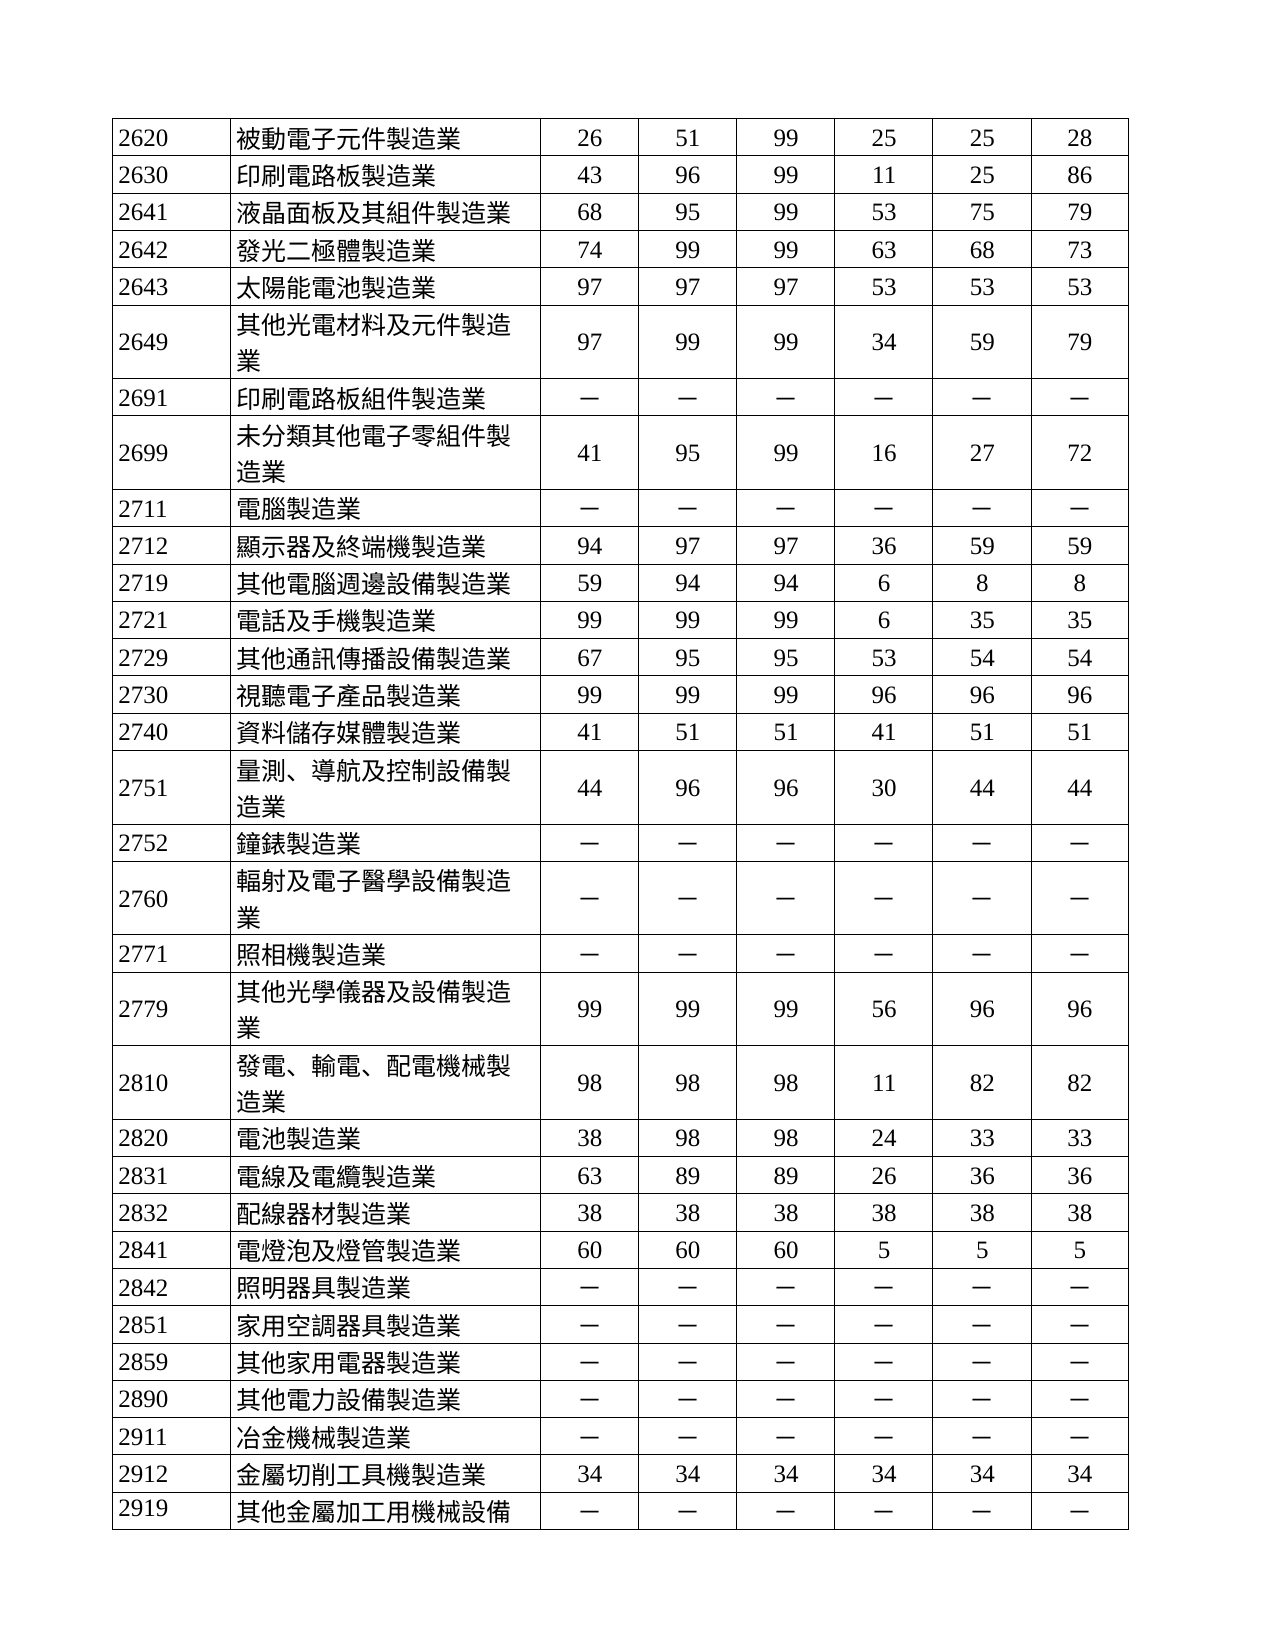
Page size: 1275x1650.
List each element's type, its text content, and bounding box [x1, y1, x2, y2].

table_cell 2851 [113, 1306, 230, 1342]
table_cell 41 [541, 714, 638, 750]
table_cell 54 [1032, 639, 1128, 675]
table_cell 照相機製造業 [231, 935, 540, 972]
table_cell 68 [541, 194, 638, 230]
table_cell － [639, 379, 736, 415]
table_cell － [639, 935, 736, 972]
table_cell 2730 [113, 676, 230, 713]
table_cell 79 [1032, 194, 1128, 230]
table_cell － [835, 825, 932, 861]
table_cell 59 [933, 306, 1031, 378]
table_cell － [541, 1418, 638, 1454]
table_cell 26 [835, 1157, 932, 1193]
table_cell － [1032, 825, 1128, 861]
table_cell － [541, 379, 638, 415]
table_cell 2751 [113, 751, 230, 823]
table_cell － [1032, 862, 1128, 934]
table_cell 6 [835, 565, 932, 601]
table_cell － [1032, 490, 1128, 526]
table_cell 2642 [113, 231, 230, 267]
table_cell 63 [541, 1157, 638, 1193]
table_cell 96 [933, 973, 1031, 1045]
table_cell － [737, 935, 834, 972]
table_cell 38 [835, 1194, 932, 1231]
table_cell － [1032, 935, 1128, 972]
table_cell 99 [639, 602, 736, 638]
table_cell 99 [737, 973, 834, 1045]
table_cell 96 [1032, 973, 1128, 1045]
table_cell 99 [737, 416, 834, 489]
table_cell 99 [541, 602, 638, 638]
table_cell － [835, 1418, 932, 1454]
table_cell 97 [639, 268, 736, 304]
table_cell 35 [1032, 602, 1128, 638]
table_cell － [1032, 1381, 1128, 1417]
table_cell 2912 [113, 1455, 230, 1492]
table_cell 98 [737, 1120, 834, 1156]
table_cell 5 [835, 1232, 932, 1268]
table_cell 其他電腦週邊設備製造業 [231, 565, 540, 601]
table_cell 59 [1032, 527, 1128, 563]
table_cell 53 [835, 268, 932, 304]
table_cell 99 [737, 306, 834, 378]
table_cell 86 [1032, 156, 1128, 193]
table_cell 63 [835, 231, 932, 267]
table_cell 41 [835, 714, 932, 750]
table_cell 2779 [113, 973, 230, 1045]
table_cell 2691 [113, 379, 230, 415]
table_cell 43 [541, 156, 638, 193]
table_cell 96 [737, 751, 834, 823]
table_cell － [1032, 379, 1128, 415]
table_cell 99 [639, 973, 736, 1045]
table_cell 鐘錶製造業 [231, 825, 540, 861]
table_cell 資料儲存媒體製造業 [231, 714, 540, 750]
table_cell 60 [737, 1232, 834, 1268]
table_cell 2842 [113, 1269, 230, 1305]
table_cell 36 [933, 1157, 1031, 1193]
table_cell － [639, 1381, 736, 1417]
table_cell 電燈泡及燈管製造業 [231, 1232, 540, 1268]
table_cell － [639, 862, 736, 934]
table_cell 2841 [113, 1232, 230, 1268]
table_cell 2832 [113, 1194, 230, 1231]
table_cell － [1032, 1306, 1128, 1342]
table_cell － [933, 1269, 1031, 1305]
table_cell 家用空調器具製造業 [231, 1306, 540, 1342]
table_cell 51 [639, 119, 736, 155]
table_cell 97 [541, 306, 638, 378]
table_cell 99 [639, 306, 736, 378]
table_cell 顯示器及終端機製造業 [231, 527, 540, 563]
table_cell － [835, 935, 932, 972]
table_cell 51 [639, 714, 736, 750]
table_cell 38 [639, 1194, 736, 1231]
table_cell 68 [933, 231, 1031, 267]
table_cell 2711 [113, 490, 230, 526]
table_cell 2752 [113, 825, 230, 861]
table_cell 82 [933, 1046, 1031, 1119]
table_cell 34 [541, 1455, 638, 1492]
table_cell 44 [1032, 751, 1128, 823]
table_cell － [737, 1269, 834, 1305]
table_cell 98 [639, 1120, 736, 1156]
table_cell 95 [639, 416, 736, 489]
table_cell 95 [737, 639, 834, 675]
table_cell 2740 [113, 714, 230, 750]
table_cell 2810 [113, 1046, 230, 1119]
table_cell 25 [835, 119, 932, 155]
table_cell 98 [541, 1046, 638, 1119]
table_cell 印刷電路板製造業 [231, 156, 540, 193]
table_cell － [737, 825, 834, 861]
table_cell 冶金機械製造業 [231, 1418, 540, 1454]
table_cell － [737, 1381, 834, 1417]
table_cell 2859 [113, 1344, 230, 1380]
table_cell 2721 [113, 602, 230, 638]
table_cell 99 [737, 156, 834, 193]
table_cell 2712 [113, 527, 230, 563]
table_cell 5 [1032, 1232, 1128, 1268]
table_cell 97 [737, 268, 834, 304]
table_cell 34 [737, 1455, 834, 1492]
table_cell 99 [737, 194, 834, 230]
table_cell 38 [1032, 1194, 1128, 1231]
table_cell 8 [933, 565, 1031, 601]
table_cell 2919 [113, 1493, 230, 1529]
table_cell 被動電子元件製造業 [231, 119, 540, 155]
table_cell 2643 [113, 268, 230, 304]
table_cell － [737, 1344, 834, 1380]
table_cell 79 [1032, 306, 1128, 378]
table_cell 25 [933, 119, 1031, 155]
table_cell 34 [639, 1455, 736, 1492]
table_cell 44 [933, 751, 1031, 823]
table_cell 51 [933, 714, 1031, 750]
table_cell 太陽能電池製造業 [231, 268, 540, 304]
table_cell 53 [1032, 268, 1128, 304]
table_cell 94 [639, 565, 736, 601]
table_cell 2630 [113, 156, 230, 193]
table_cell － [933, 1418, 1031, 1454]
table_cell － [737, 379, 834, 415]
table_cell 51 [1032, 714, 1128, 750]
table_cell － [933, 1344, 1031, 1380]
table_cell 98 [639, 1046, 736, 1119]
table_cell 2699 [113, 416, 230, 489]
table_cell 印刷電路板組件製造業 [231, 379, 540, 415]
table_cell 72 [1032, 416, 1128, 489]
table_cell 89 [737, 1157, 834, 1193]
table_cell － [639, 1418, 736, 1454]
table_cell － [933, 825, 1031, 861]
table_cell 97 [541, 268, 638, 304]
table_cell 89 [639, 1157, 736, 1193]
table_cell － [1032, 1344, 1128, 1380]
table_cell 99 [737, 119, 834, 155]
table_cell 82 [1032, 1046, 1128, 1119]
table_cell － [737, 1418, 834, 1454]
table_cell － [639, 825, 736, 861]
table_cell 27 [933, 416, 1031, 489]
table_cell 輻射及電子醫學設備製造業 [231, 862, 540, 934]
table_cell 11 [835, 156, 932, 193]
table_cell 99 [639, 231, 736, 267]
table_cell 照明器具製造業 [231, 1269, 540, 1305]
table_cell － [737, 1493, 834, 1529]
table_cell 未分類其他電子零組件製造業 [231, 416, 540, 489]
table_cell － [835, 1344, 932, 1380]
table_cell 34 [835, 1455, 932, 1492]
table_cell 38 [541, 1120, 638, 1156]
table_cell － [933, 862, 1031, 934]
table_cell 8 [1032, 565, 1128, 601]
table_cell 53 [835, 639, 932, 675]
table_cell 5 [933, 1232, 1031, 1268]
table_cell 電池製造業 [231, 1120, 540, 1156]
table_cell － [541, 1381, 638, 1417]
table_cell － [1032, 1418, 1128, 1454]
table_cell 36 [835, 527, 932, 563]
table_cell 34 [933, 1455, 1031, 1492]
table_cell 96 [1032, 676, 1128, 713]
table_cell 液晶面板及其組件製造業 [231, 194, 540, 230]
table_cell 53 [835, 194, 932, 230]
table_cell 電線及電纜製造業 [231, 1157, 540, 1193]
table_cell － [1032, 1269, 1128, 1305]
table_cell 2729 [113, 639, 230, 675]
table_cell 2620 [113, 119, 230, 155]
table_cell 電話及手機製造業 [231, 602, 540, 638]
table_cell 金屬切削工具機製造業 [231, 1455, 540, 1492]
table_cell － [835, 1269, 932, 1305]
table_cell 99 [541, 676, 638, 713]
table_cell 94 [737, 565, 834, 601]
table_cell 56 [835, 973, 932, 1045]
table_cell 其他通訊傳播設備製造業 [231, 639, 540, 675]
table_cell 16 [835, 416, 932, 489]
table_cell 97 [639, 527, 736, 563]
table_cell － [639, 1493, 736, 1529]
table_cell － [541, 1269, 638, 1305]
table_cell 33 [933, 1120, 1031, 1156]
table_cell 2820 [113, 1120, 230, 1156]
table_cell － [835, 490, 932, 526]
table_cell 53 [933, 268, 1031, 304]
table_cell － [933, 379, 1031, 415]
table_cell 2649 [113, 306, 230, 378]
table_cell － [737, 1306, 834, 1342]
table_cell 99 [737, 676, 834, 713]
table_cell － [541, 935, 638, 972]
table_cell 99 [737, 602, 834, 638]
table_cell 其他光電材料及元件製造業 [231, 306, 540, 378]
table_cell 51 [737, 714, 834, 750]
table_cell － [541, 1306, 638, 1342]
table_cell 2890 [113, 1381, 230, 1417]
table_cell 33 [1032, 1120, 1128, 1156]
table_cell 電腦製造業 [231, 490, 540, 526]
table_cell 96 [835, 676, 932, 713]
table_cell － [541, 490, 638, 526]
table_cell － [1032, 1493, 1128, 1529]
table_cell － [933, 490, 1031, 526]
table_cell 75 [933, 194, 1031, 230]
table_cell 96 [933, 676, 1031, 713]
table_cell 99 [541, 973, 638, 1045]
table_cell － [835, 862, 932, 934]
table_cell － [933, 1306, 1031, 1342]
table_cell － [639, 1306, 736, 1342]
table_cell 其他金屬加工用機械設備 [231, 1493, 540, 1529]
table_cell 60 [541, 1232, 638, 1268]
table_cell 94 [541, 527, 638, 563]
table_cell － [933, 935, 1031, 972]
table_cell 60 [639, 1232, 736, 1268]
table_cell 2911 [113, 1418, 230, 1454]
table_cell － [541, 1493, 638, 1529]
table_cell 74 [541, 231, 638, 267]
table_cell 54 [933, 639, 1031, 675]
table_cell － [737, 490, 834, 526]
table_cell 25 [933, 156, 1031, 193]
table_cell 34 [1032, 1455, 1128, 1492]
table_cell 其他家用電器製造業 [231, 1344, 540, 1380]
table_cell 6 [835, 602, 932, 638]
table_cell 2719 [113, 565, 230, 601]
table_cell 2771 [113, 935, 230, 972]
table_cell 發電、輸電、配電機械製造業 [231, 1046, 540, 1119]
table_cell 2831 [113, 1157, 230, 1193]
table_cell 36 [1032, 1157, 1128, 1193]
table_cell 44 [541, 751, 638, 823]
table_cell 2760 [113, 862, 230, 934]
table_cell 發光二極體製造業 [231, 231, 540, 267]
table_cell 量測、導航及控制設備製造業 [231, 751, 540, 823]
table_cell 24 [835, 1120, 932, 1156]
table_cell 98 [737, 1046, 834, 1119]
table_cell － [737, 862, 834, 934]
table_cell 38 [933, 1194, 1031, 1231]
table_cell 視聽電子產品製造業 [231, 676, 540, 713]
table_cell 配線器材製造業 [231, 1194, 540, 1231]
table_cell 34 [835, 306, 932, 378]
table_cell 96 [639, 751, 736, 823]
table_cell 95 [639, 194, 736, 230]
table_cell － [933, 1381, 1031, 1417]
table_cell 28 [1032, 119, 1128, 155]
table_cell 其他電力設備製造業 [231, 1381, 540, 1417]
table_cell 59 [933, 527, 1031, 563]
table_cell 96 [639, 156, 736, 193]
table_cell 67 [541, 639, 638, 675]
table_cell － [835, 1381, 932, 1417]
table_cell － [541, 825, 638, 861]
table_cell 97 [737, 527, 834, 563]
table_cell － [541, 1344, 638, 1380]
table_cell 73 [1032, 231, 1128, 267]
table_cell － [639, 1344, 736, 1380]
table_cell 30 [835, 751, 932, 823]
table_cell 26 [541, 119, 638, 155]
table_cell 35 [933, 602, 1031, 638]
table_cell － [639, 490, 736, 526]
table_cell － [933, 1493, 1031, 1529]
table_cell 41 [541, 416, 638, 489]
table_cell 2641 [113, 194, 230, 230]
table_cell － [639, 1269, 736, 1305]
table_cell － [835, 379, 932, 415]
table_cell 其他光學儀器及設備製造業 [231, 973, 540, 1045]
table_cell － [835, 1306, 932, 1342]
table_cell － [541, 862, 638, 934]
table_cell 11 [835, 1046, 932, 1119]
table_cell 59 [541, 565, 638, 601]
table_cell 38 [737, 1194, 834, 1231]
table_cell 95 [639, 639, 736, 675]
table_cell 99 [737, 231, 834, 267]
table_cell － [835, 1493, 932, 1529]
table_cell 38 [541, 1194, 638, 1231]
table_cell 99 [639, 676, 736, 713]
